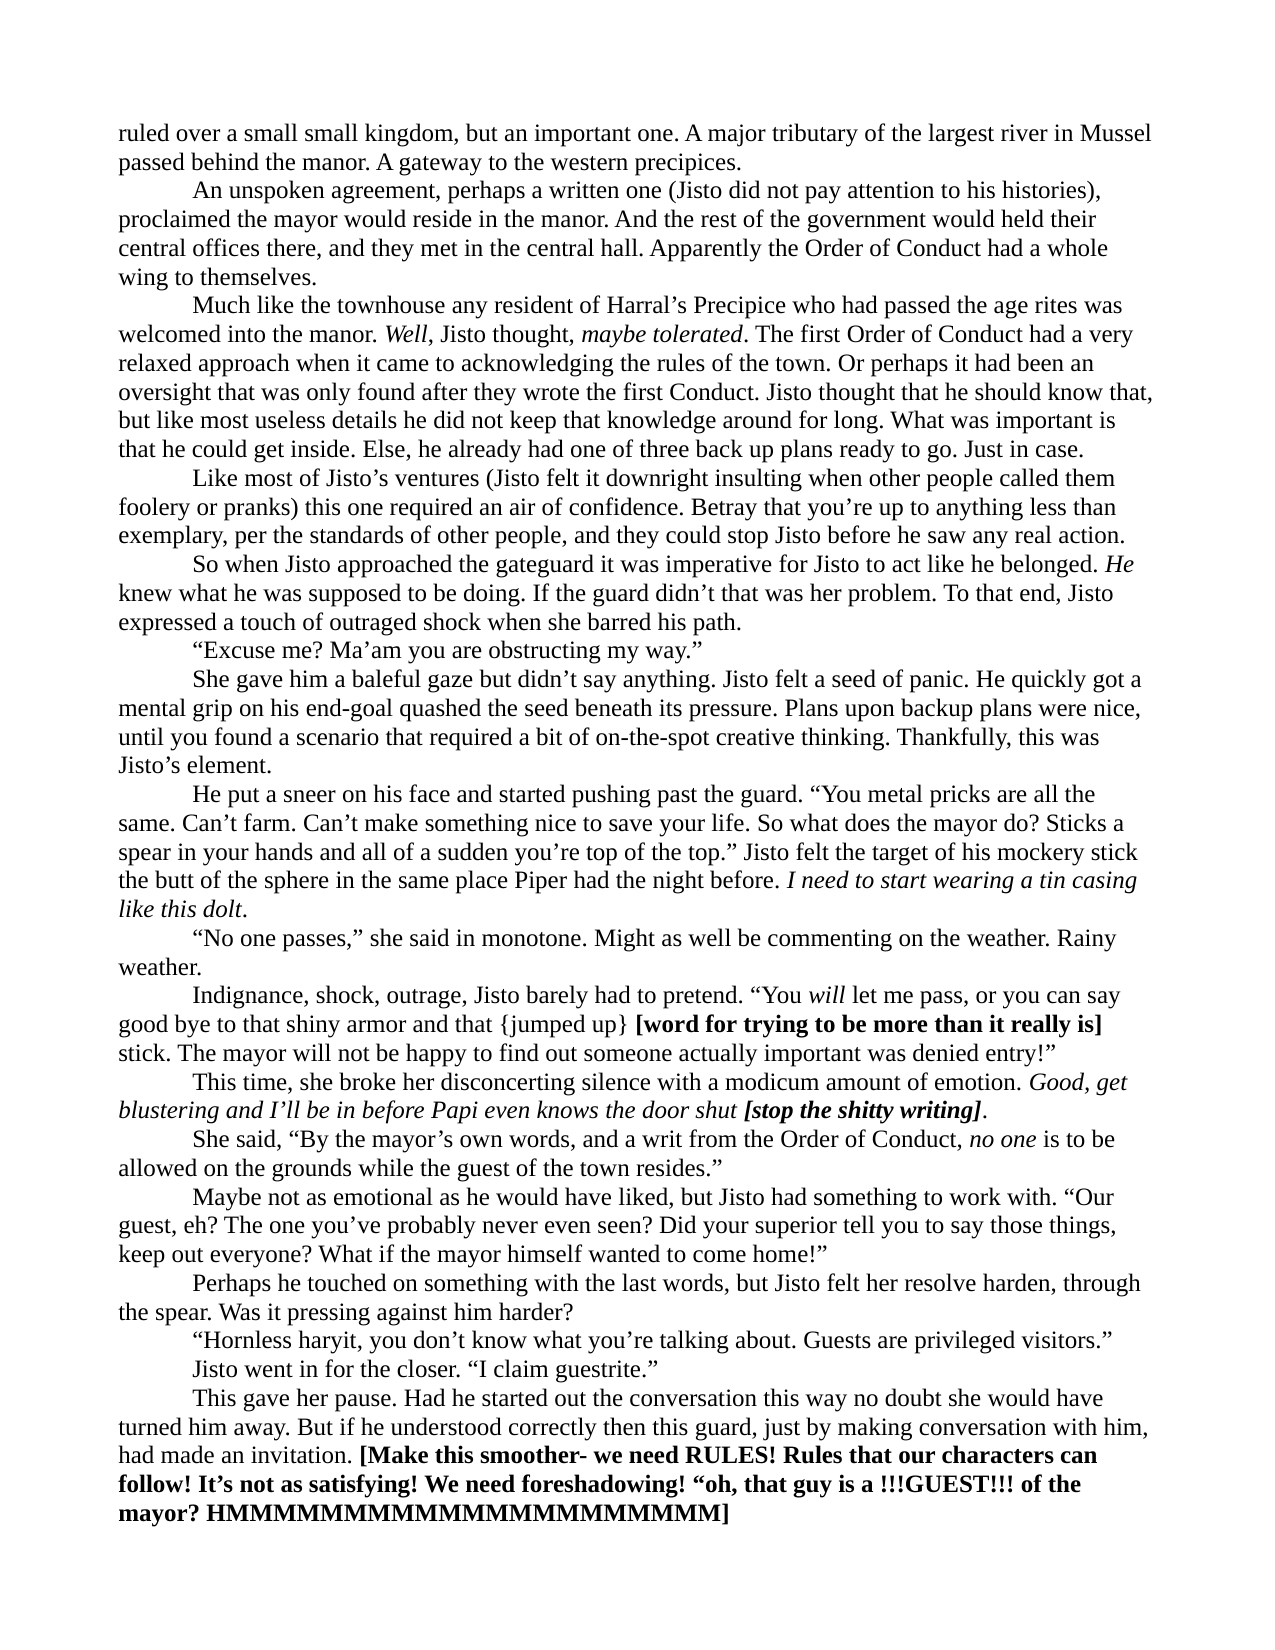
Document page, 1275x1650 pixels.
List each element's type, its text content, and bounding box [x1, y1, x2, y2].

text Like most of Jisto’s ventures (Jisto felt it downright insulting when other people called them foolery or pranks) this one required an air of confidence. Betray that you’re up to anything less than exemplary, per the standards of other people, and they could stop Jisto before he saw any real action. [118, 463, 1157, 549]
text An unspoken agreement, perhaps a written one (Jisto did not pay attention to his histories), proclaimed the mayor would reside in the manor. And the rest of the government would held their central offices there, and they met in the central hall. Apparently the Order of Conduct had a whole wing to themselves. [118, 176, 1157, 291]
text This time, she broke her disconcerting silence with a modicum amount of emotion. Good, get blustering and I’ll be in before Papi even knows the door shut [stop the shitty writing]. [118, 1067, 1157, 1124]
text “Excuse me? Ma’am you are obstructing my way.” [118, 636, 1157, 664]
text She said, “By the mayor’s own words, and a writ from the Order of Conduct, no one is to be allowed on the grounds while the guest of the town resides.” [118, 1124, 1157, 1182]
text Perhaps he touched on something with the last words, but Jisto felt her resolve harden, through the spear. Was it pressing against him harder? [118, 1268, 1157, 1326]
text Much like the townhouse any resident of Harral’s Precipice who had passed the age rites was welcomed into the manor. Well, Jisto thought, maybe tolerated. The first Order of Conduct had a very relaxed approach when it came to acknowledging the rules of the town. Or perhaps it had been an oversight that was only found after they wrote the first Conduct. Jisto thought that he should know that, but like most useless details he did not keep that knowledge around for long. What was important is that he could get inside. Else, he already had one of three back up plans ready to go. Just in case. [118, 291, 1157, 463]
text He put a sneer on his face and started pushing past the guard. “You metal pricks are all the same. Can’t farm. Can’t make something nice to save your life. So what does the mayor do? Sticks a spear in your hands and all of a sudden you’re top of the top.” Jisto felt the target of his mockery stick the butt of the sphere in the same place Piper had the night before. I need to start wearing a tin casing like this dolt. [118, 779, 1157, 923]
text Jisto went in for the closer. “I claim guestrite.” [118, 1354, 1157, 1383]
text Indignance, shock, outrage, Jisto barely had to pretend. “You will let me pass, or you can say good bye to that shiny armor and that {jumped up} [word for trying to be more than it really is] stick. The mayor will not be happy to find out someone actually important was denied entry!” [118, 981, 1157, 1067]
text So when Jisto approached the gateguard it was imperative for Jisto to act like he belonged. He knew what he was supposed to be doing. If the guard didn’t that was her problem. To that end, Jisto expressed a touch of outraged shock when she barred his path. [118, 549, 1157, 636]
text ruled over a small small kingdom, but an important one. A major tributary of the largest river in Mussel passed behind the manor. A gateway to the western precipices. [118, 118, 1157, 176]
text This gave her pause. Had he started out the conversation this way no doubt she would have turned him away. But if he understood correctly then this guard, just by making conversation with him, had made an invitation. [Make this smoother- we need RULES! Rules that our characters can follow! It’s not as satisfying! We need foreshadowing! “oh, that guy is a !!!GUEST!!! of the mayor? HMMMMMMMMMMMMMMMMMMMMM] [118, 1383, 1157, 1527]
text “Hornless haryit, you don’t know what you’re talking about. Guests are privileged visitors.” [118, 1326, 1157, 1354]
text Maybe not as emotional as he would have liked, but Jisto had something to work with. “Our guest, eh? The one you’ve probably never even seen? Did your superior tell you to say those things, keep out everyone? What if the mayor himself wanted to come home!” [118, 1182, 1157, 1268]
text She gave him a baleful gaze but didn’t say anything. Jisto felt a seed of panic. He quickly got a mental grip on his end-goal quashed the seed beneath its pressure. Plans upon backup plans were nice, until you found a scenario that required a bit of on-the-spot creative thinking. Thankfully, this was Jisto’s element. [118, 664, 1157, 779]
text “No one passes,” she said in monotone. Might as well be commenting on the weather. Rainy weather. [118, 923, 1157, 981]
